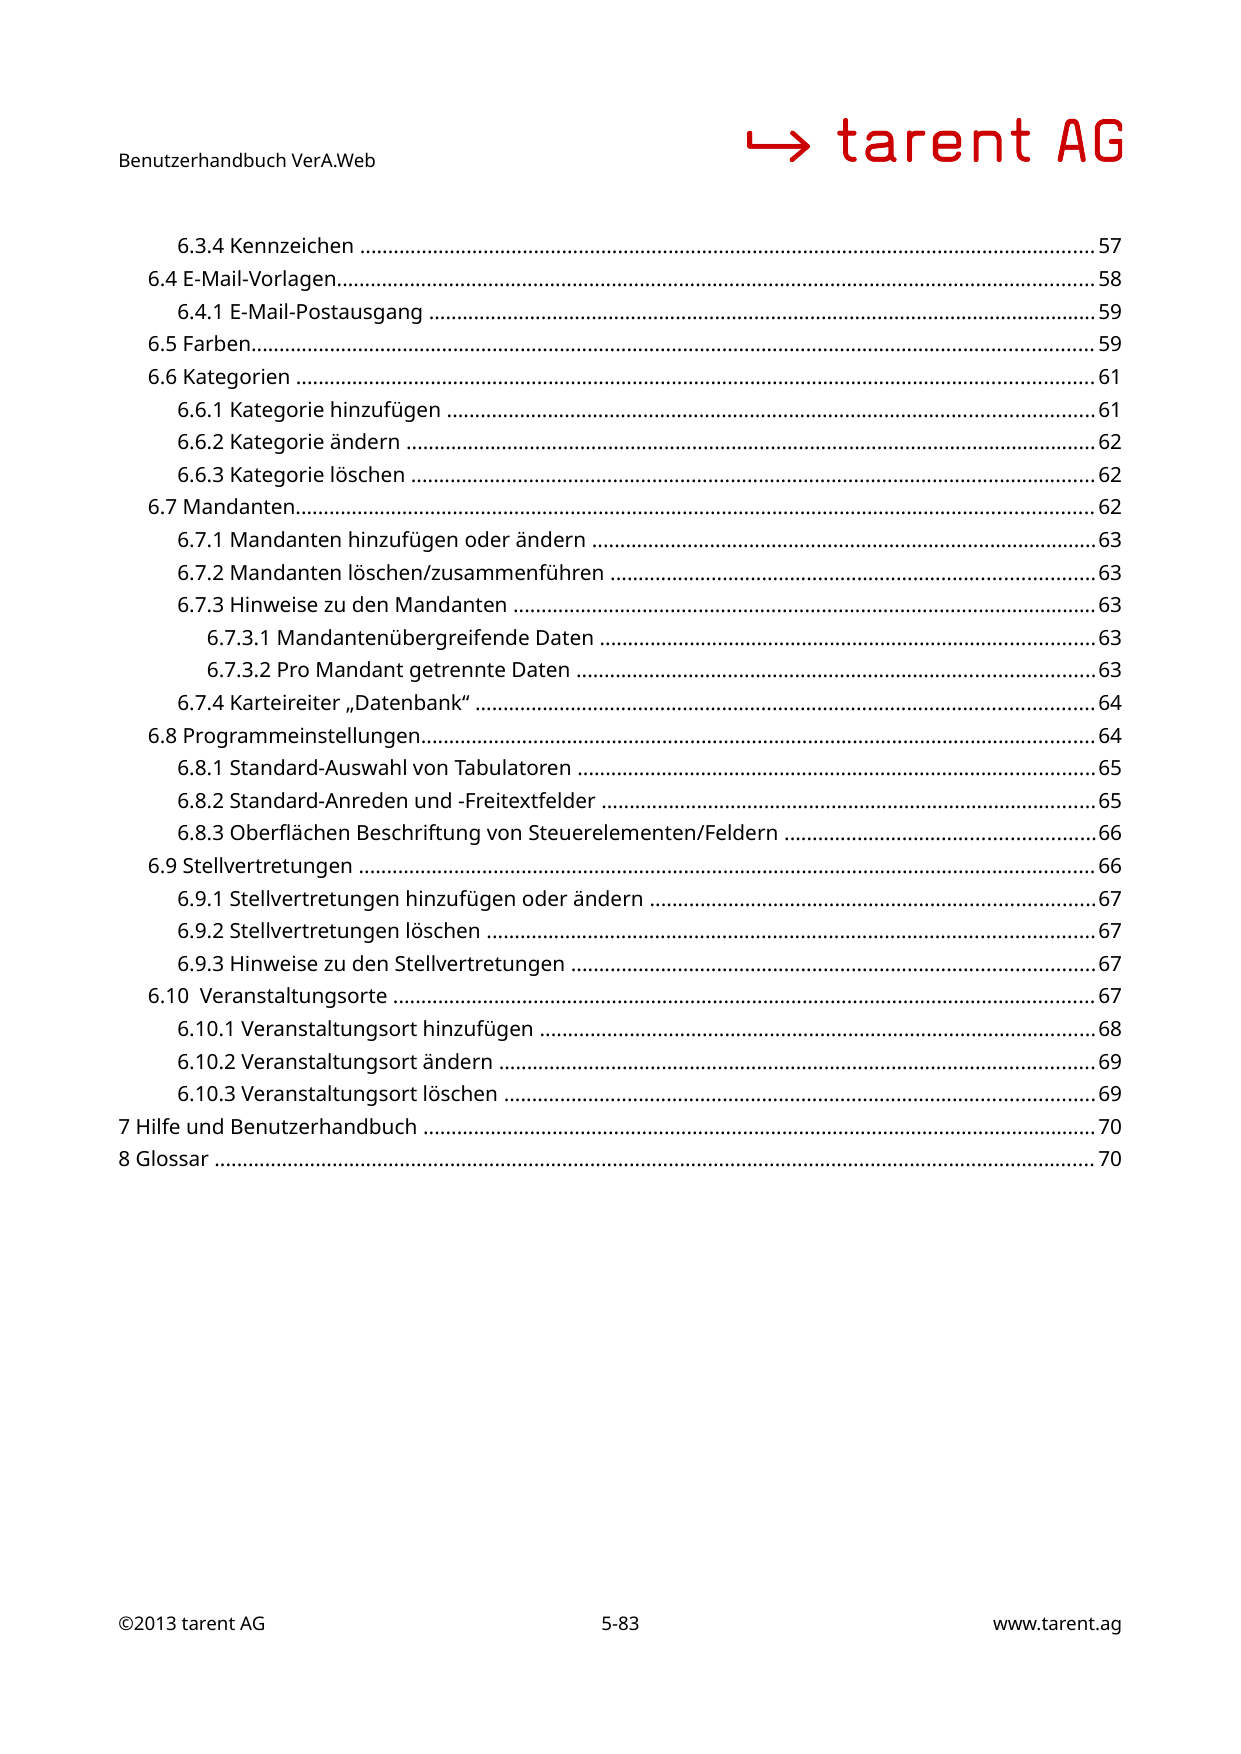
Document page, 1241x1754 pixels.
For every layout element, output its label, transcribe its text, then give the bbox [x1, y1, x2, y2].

text 6.8.1 Standard-Auswahl von Tabulatoren 65 [177, 753, 1122, 782]
text 6.4.1 E-Mail-Postausgang 59 [177, 297, 1122, 325]
text 6.6.1 Kategorie hinzufügen 61 [177, 395, 1122, 423]
text 6.7.4 Karteireiter „Datenbank“ 64 [177, 688, 1122, 717]
text 6.7.3.1 Mandantenübergreifende Daten 63 [207, 623, 1122, 651]
text 6.10.1 Veranstaltungsort hinzufügen 68 [177, 1014, 1122, 1043]
text 6.8.2 Standard-Anreden und -Freitextfelder 65 [177, 786, 1122, 814]
text 6.6.2 Kategorie ändern 62 [177, 427, 1122, 456]
text 6.7.3.2 Pro Mandant getrennte Daten 63 [207, 656, 1122, 684]
text 6.7.1 Mandanten hinzufügen oder ändern 63 [177, 525, 1122, 553]
text 6.9.3 Hinweise zu den Stellvertretungen 67 [177, 949, 1122, 977]
text 6.9.2 Stellvertretungen löschen 67 [177, 916, 1122, 945]
text 6.10.3 Veranstaltungsort löschen 69 [177, 1079, 1122, 1108]
text 6.3.4 Kennzeichen 57 [177, 232, 1122, 260]
text 6.10 Veranstaltungsorte 67 [148, 982, 1122, 1010]
text 6.9.1 Stellvertretungen hinzufügen oder ändern 67 [177, 884, 1122, 912]
text 8 Glossar 70 [118, 1144, 1122, 1173]
text 6.7.3 Hinweise zu den Mandanten 63 [177, 590, 1122, 619]
text 6.5 Farben 59 [148, 329, 1122, 358]
text 7 Hilfe und Benutzerhandbuch 70 [118, 1112, 1122, 1140]
text 6.8.3 Oberflächen Beschriftung von Steuerelementen/Feldern 66 [177, 818, 1122, 847]
text 6.6.3 Kategorie löschen 62 [177, 460, 1122, 488]
text 6.6 Kategorien 61 [148, 362, 1122, 391]
text 6.7 Mandanten 62 [148, 492, 1122, 521]
text 6.8 Programmeinstellungen 64 [148, 721, 1122, 749]
text 6.4 E-Mail-Vorlagen 58 [148, 264, 1122, 293]
text 6.10.2 Veranstaltungsort ändern 69 [177, 1047, 1122, 1075]
text 6.7.2 Mandanten löschen/zusammenführen 63 [177, 558, 1122, 586]
text 6.9 Stellvertretungen 66 [148, 851, 1122, 879]
picture [747, 118, 1123, 162]
